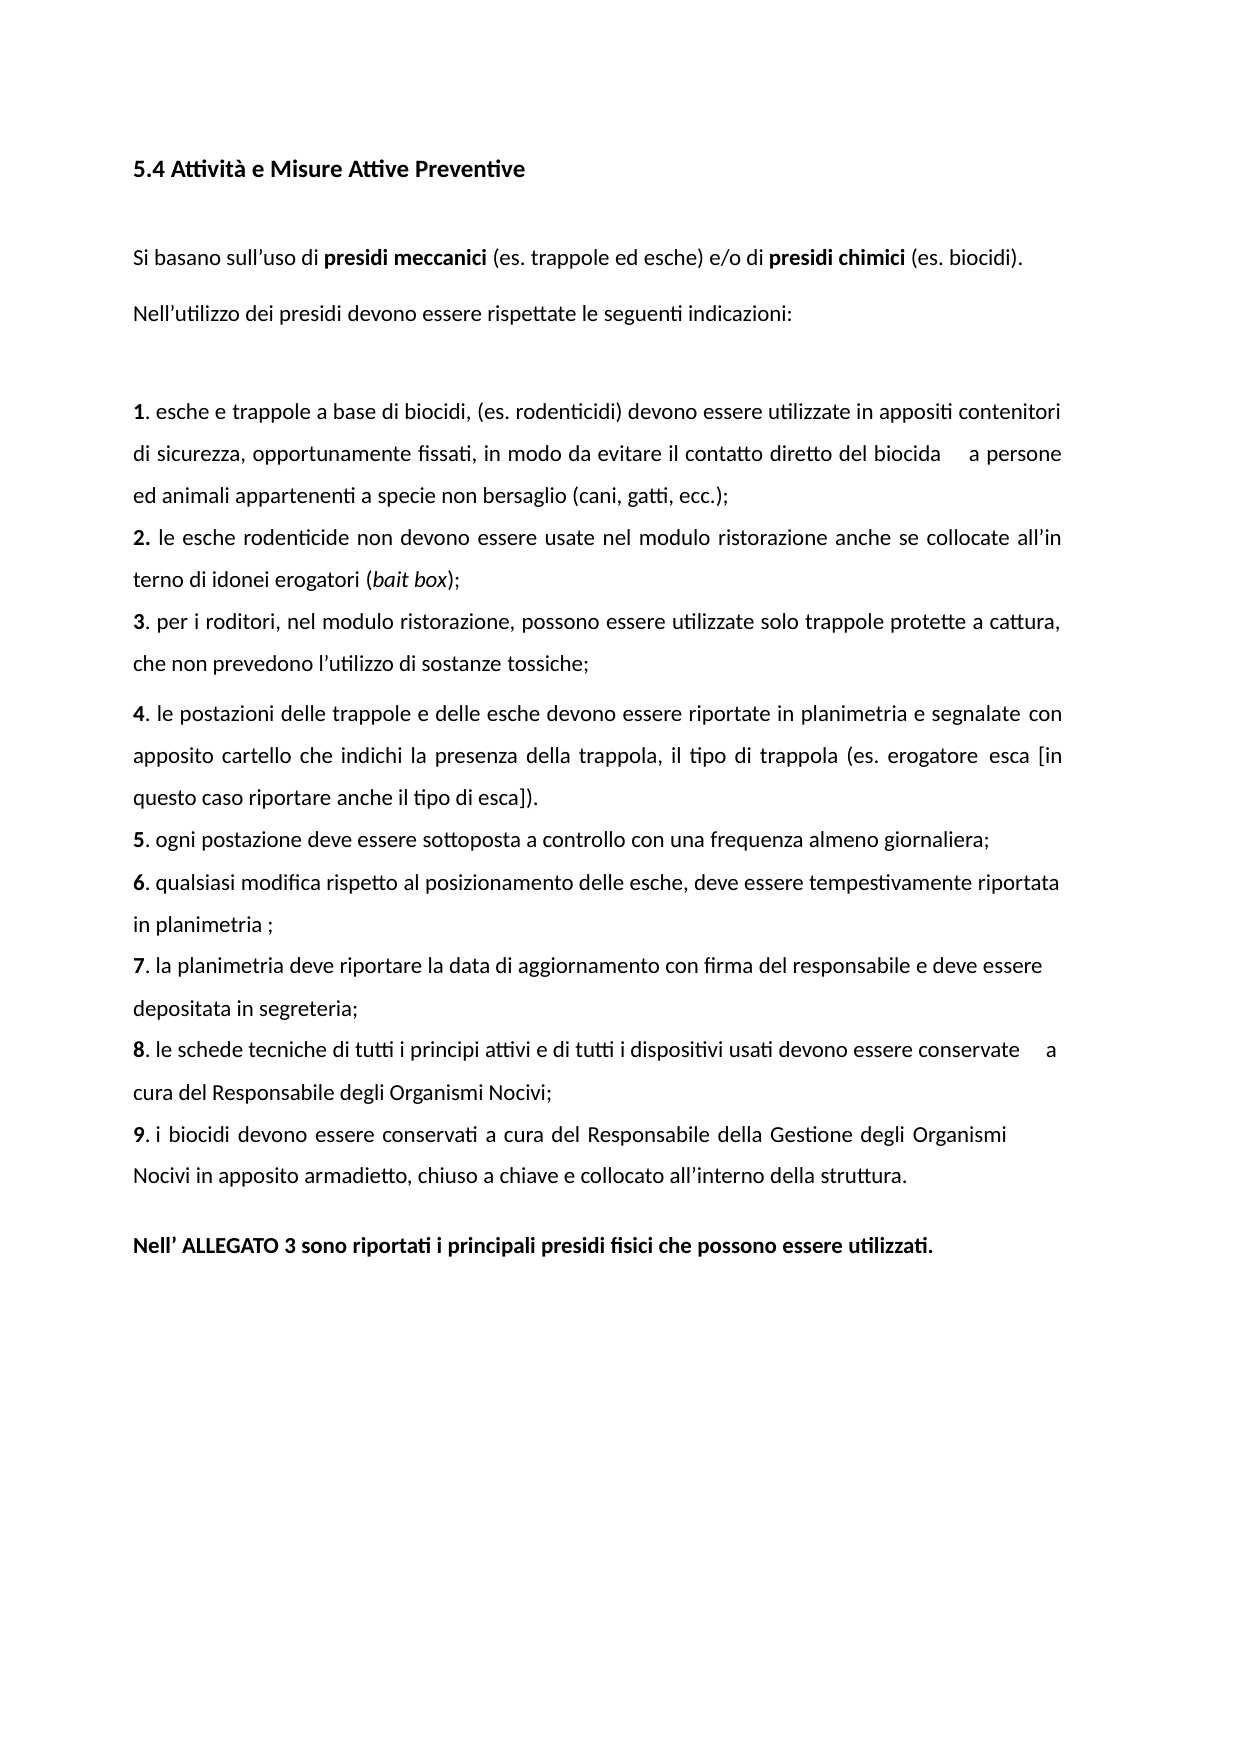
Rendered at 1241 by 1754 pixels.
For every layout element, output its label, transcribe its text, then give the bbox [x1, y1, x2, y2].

text 7. la planimetria deve riportare la data di aggiornamento con firma del responsabile e deve essere depositata in segreteria; [133, 952, 1062, 1022]
list 3. per i roditori, nel modulo ristorazione, possono essere utilizzate solo trappole protette a cattura, che non prevedono l’utilizzo di sostanze tossiche; [133, 607, 1062, 677]
text Si basano sull’uso di presidi meccanici (es. trappole ed esche) e/o di presidi chimici (es. biocidi). [118, 243, 1063, 271]
list 1. esche e trappole a base di biocidi, (es. rodenticidi) devono essere utilizzate in appositi contenitori di sicurezza, opportunamente fissati, in modo da evitare il contatto diretto del biocida a persone ed animali appartenenti a specie non bersaglio (cani, gatti, ecc.); [133, 397, 1063, 509]
text Nell’ ALLEGATO 3 sono riportati i principali presidi fisici che possono essere utilizzati. [133, 1232, 1181, 1260]
text Nell’utilizzo dei presidi devono essere rispettate le seguenti indicazioni: [133, 299, 1063, 327]
text 8. le schede tecniche di tutti i principi attivi e di tutti i dispositivi usati devono essere conservate a cura del Responsabile degli Organismi Nocivi; [133, 1036, 1063, 1106]
list 2. le esche rodenticide non devono essere usate nel modulo ristorazione anche se collocate all’in terno di idonei erogatori (bait box); [133, 523, 1063, 593]
text 9. i biocidi devono essere conservati a cura del Responsabile della Gestione degli Organismi Nocivi in apposito armadietto, chiuso a chiave e collocato all’interno della struttura. [133, 1120, 1062, 1190]
subtitle 5.4 Attività e Misure Attive Preventive [118, 153, 1181, 184]
list 5. ogni postazione deve essere sottoposta a controllo con una frequenza almeno giornaliera; [133, 825, 1181, 853]
list 6. qualsiasi modifica rispetto al posizionamento delle esche, deve essere tempestivamente riportata in planimetria ; [133, 868, 1063, 938]
list 4. le postazioni delle trappole e delle esche devono essere riportate in planimetria e segnalate con apposito cartello che indichi la presenza della trappola, il tipo di trappola (es. erogatore esca [in questo caso riportare anche il tipo di esca]). [133, 699, 1062, 811]
